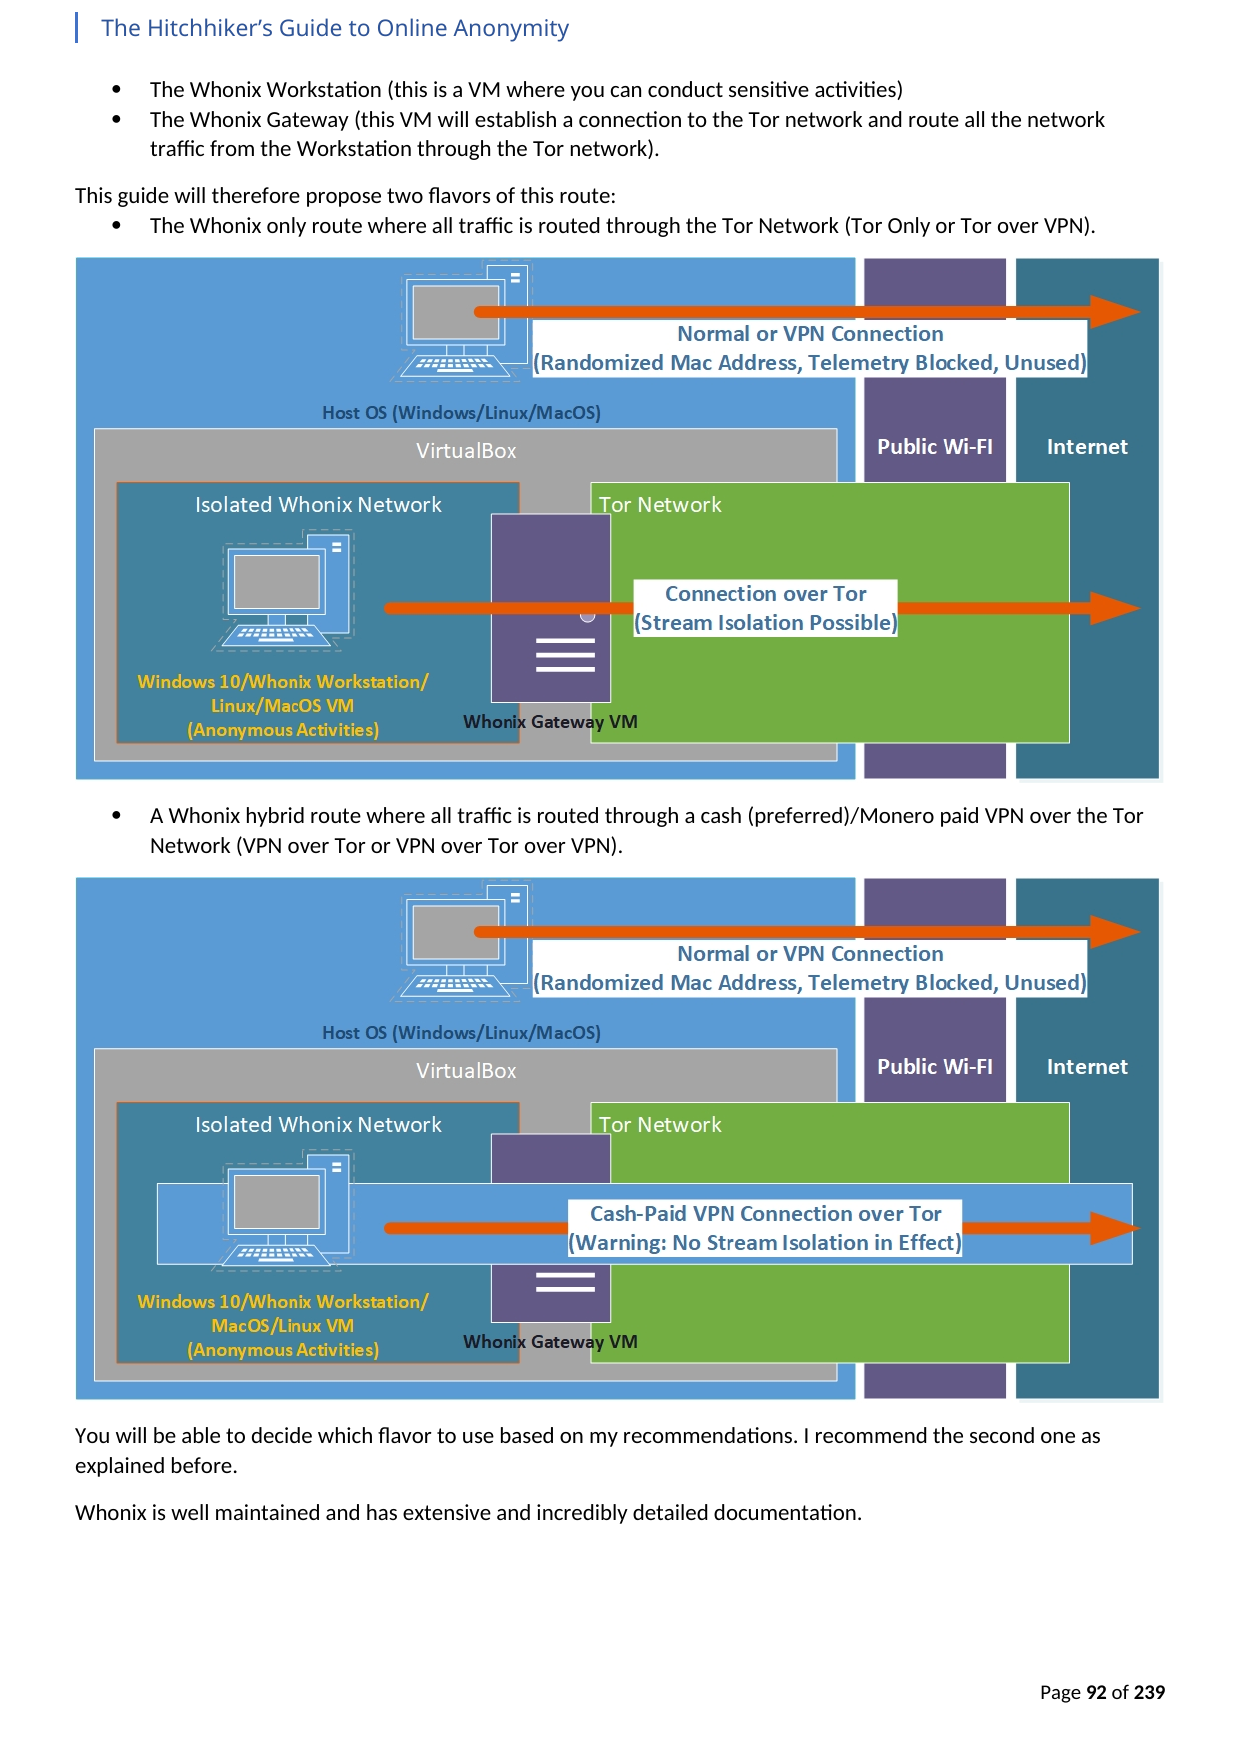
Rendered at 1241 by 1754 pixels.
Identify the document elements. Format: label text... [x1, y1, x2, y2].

picture [75, 877, 1164, 1403]
list The Whonix only route where all traffic is routed through the Tor Network (Tor Only or Tor over VPN). [112, 211, 1165, 239]
list The Whonix Gateway (this VM will establish a connection to the Tor network and route all the network traffic from the Workstation through the Tor network). [112, 105, 1165, 163]
picture [75, 257, 1164, 783]
list A Whonix hybrid route where all traffic is routed through a cash (preferred)/Monero paid VPN over the Tor Network (VPN over Tor or VPN over Tor over VPN). [112, 801, 1165, 859]
text Whonix is well maintained and has extensive and incredibly detailed documentation. [75, 1498, 1165, 1526]
text You will be able to decide which flavor to use based on my recommendations. I recommend the second one as explained before. [75, 1421, 1165, 1479]
text This guide will therefore propose two flavors of this route: [75, 181, 1165, 209]
list The Whonix Workstation (this is a VM where you can conduct sensitive activities) [112, 75, 1165, 103]
